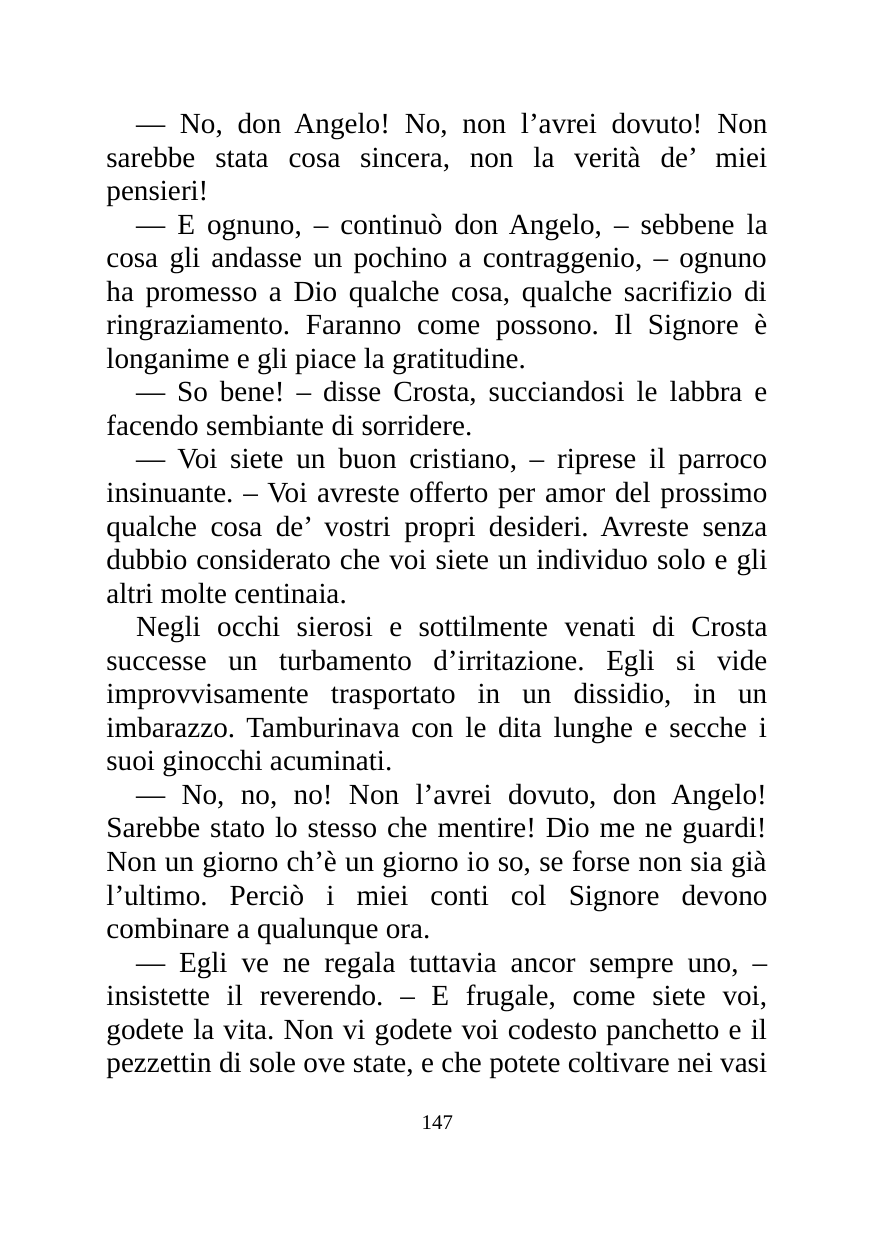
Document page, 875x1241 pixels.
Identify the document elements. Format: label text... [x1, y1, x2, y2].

text Negli occhi sierosi e sottilmente venati di Crosta successe un turbamento d’irritazione. Egli si vide improvvisamente trasportato in un dissidio, in un imbarazzo. Tamburinava con le dita lunghe e secche i suoi ginocchi acuminati. [106, 609, 768, 777]
text — No, don Angelo! No, non l’avrei dovuto! Non sarebbe stata cosa sincera, non la verità de’ miei pensieri! [106, 106, 768, 207]
text — No, no, no! Non l’avrei dovuto, don Angelo! Sarebbe stato lo stesso che mentire! Dio me ne guardi! Non un giorno ch’è un giorno io so, se forse non sia già l’ultimo. Perciò i miei conti col Signore devono combinare a qualunque ora. [106, 777, 768, 945]
text — Voi siete un buon cristiano, – riprese il parroco insinuante. – Voi avreste offerto per amor del prossimo qualche cosa de’ vostri propri desideri. Avreste senza dubbio considerato che voi siete un individuo solo e gli altri molte centinaia. [106, 442, 768, 609]
text — E ognuno, – continuò don Angelo, – sebbene la cosa gli andasse un pochino a contraggenio, – ognuno ha promesso a Dio qualche cosa, qualche sacrifizio di ringraziamento. Faranno come possono. Il Signore è longanime e gli piace la gratitudine. [106, 207, 768, 374]
text — Egli ve ne regala tuttavia ancor sempre uno, – insistette il reverendo. – E frugale, come siete voi, godete la vita. Non vi godete voi codesto panchetto e il pezzettin di sole ove state, e che potete coltivare nei vasi [106, 945, 768, 1079]
text — So bene! – disse Crosta, succiandosi le labbra e facendo sembiante di sorridere. [106, 374, 768, 442]
